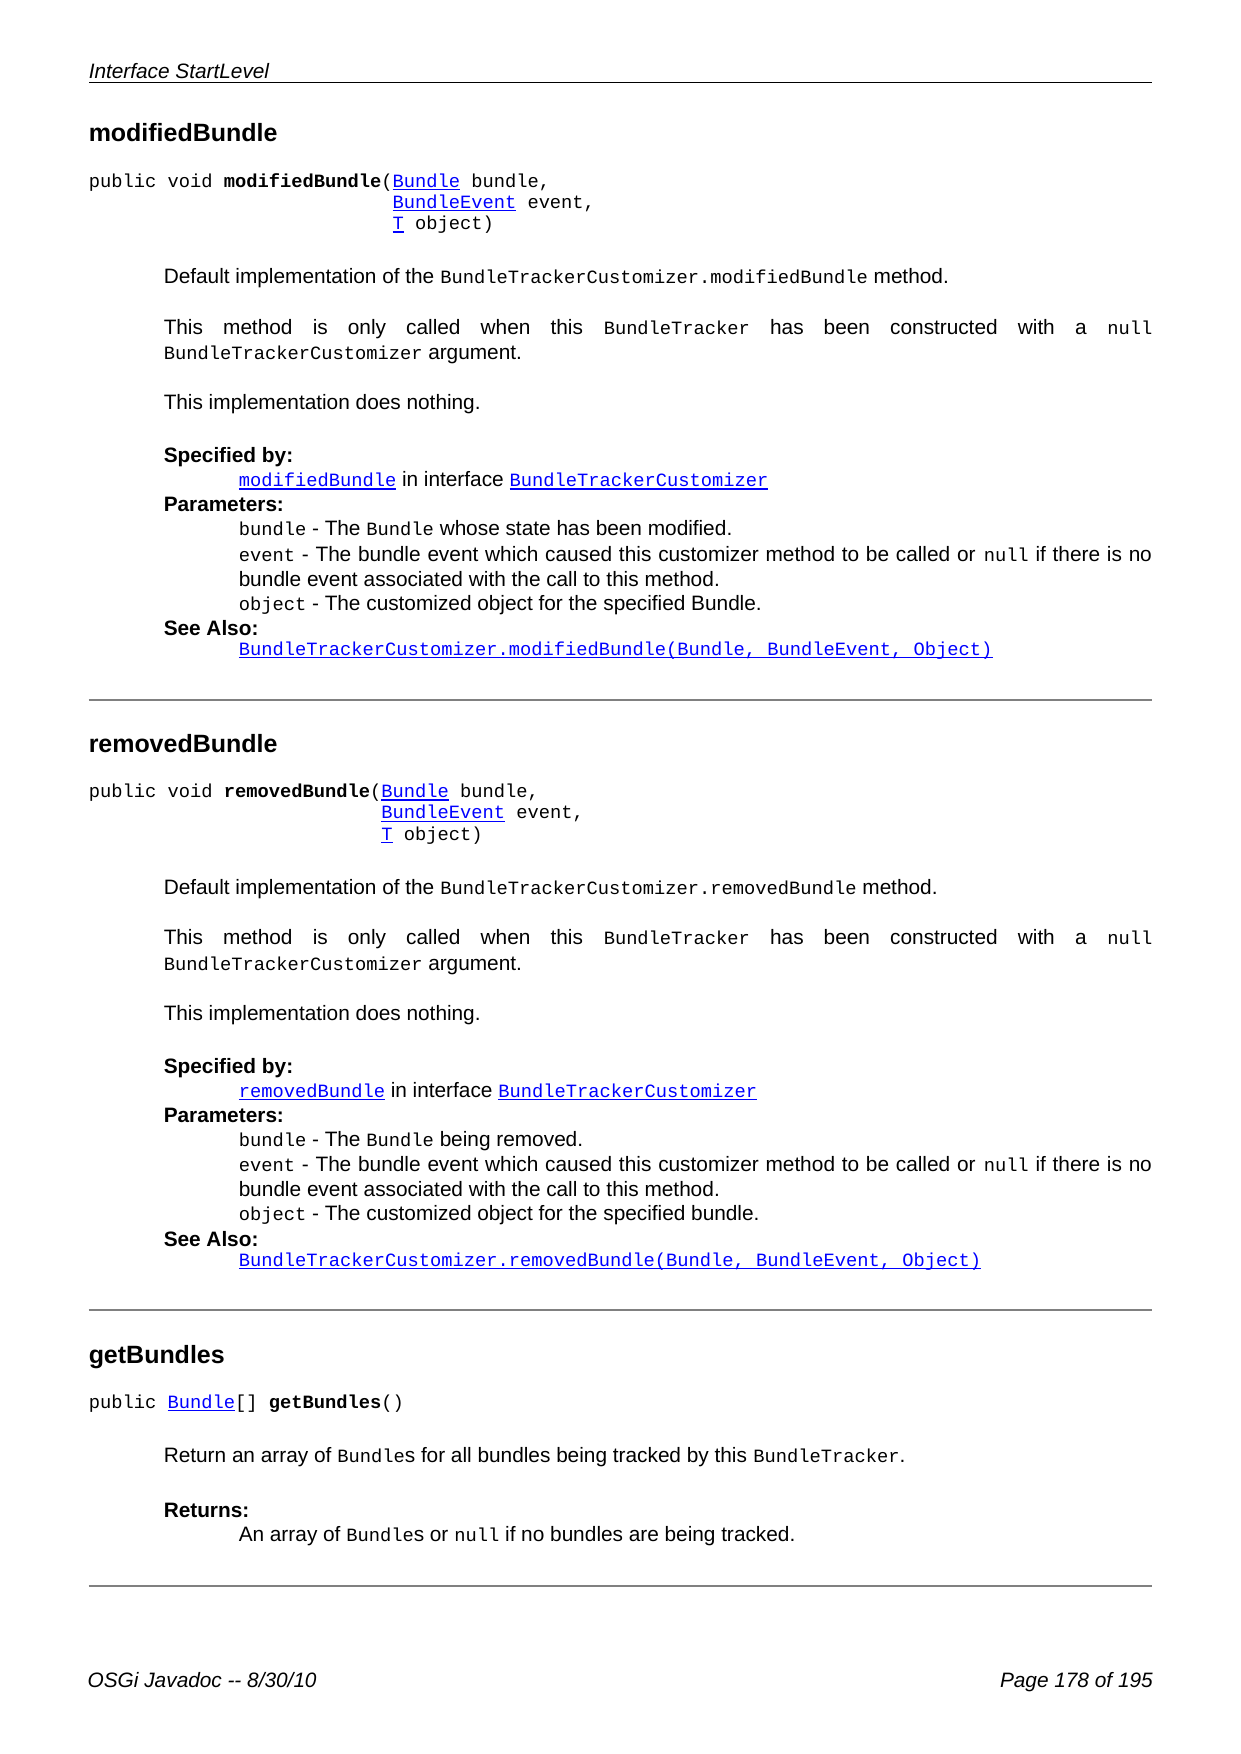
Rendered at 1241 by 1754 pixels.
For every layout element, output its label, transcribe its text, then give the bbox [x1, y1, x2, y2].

text An array of Bundles or null if no bundles are being tracked. [238, 1522, 1152, 1547]
text bundle - The Bundle whose state has been modified. [238, 516, 1152, 541]
text bundle - The Bundle being removed. [238, 1127, 1152, 1152]
text Specified by: [163, 1054, 1152, 1078]
text This implementation does nothing. [163, 1001, 1152, 1024]
text modifiedBundle in interface BundleTrackerCustomizer [238, 467, 1152, 492]
text This implementation does nothing. [163, 390, 1152, 414]
text public void modifiedBundle(Bundle bundle, BundleEvent event, T object) [88, 171, 1152, 235]
text removedBundle in interface BundleTrackerCustomizer [238, 1078, 1152, 1103]
subtitle modifiedBundle [88, 118, 1152, 147]
subtitle getBundles [88, 1340, 1152, 1369]
text object - The customized object for the specified bundle. [238, 1201, 1152, 1226]
text public void removedBundle(Bundle bundle, BundleEvent event, T object) [88, 782, 1152, 846]
text public Bundle[] getBundles() [88, 1393, 1152, 1414]
text Default implementation of the BundleTrackerCustomizer.removedBundle method. [163, 875, 1152, 900]
text Parameters: [163, 1103, 1152, 1127]
text Specified by: [163, 443, 1152, 467]
text object - The customized object for the specified Bundle. [238, 591, 1152, 616]
text Return an array of Bundles for all bundles being tracked by this BundleTracker. [163, 1443, 1152, 1468]
text See Also: [163, 1226, 1152, 1250]
text BundleTrackerCustomizer.removedBundle(Bundle, BundleEvent, Object) [238, 1250, 1152, 1272]
text See Also: [163, 616, 1152, 640]
text Default implementation of the BundleTrackerCustomizer.modifiedBundle method. [163, 264, 1152, 289]
text This method is only called when this BundleTracker has been constructed with a null BundleTrackerCustomizer argument. [163, 925, 1152, 976]
text event - The bundle event which caused this customizer method to be called or null if there is no bundle event associated with the call to this method. [238, 1152, 1152, 1201]
text BundleTrackerCustomizer.modifiedBundle(Bundle, BundleEvent, Object) [238, 640, 1152, 661]
text Parameters: [163, 492, 1152, 516]
text This method is only called when this BundleTracker has been constructed with a null BundleTrackerCustomizer argument. [163, 314, 1152, 365]
text event - The bundle event which caused this customizer method to be called or null if there is no bundle event associated with the call to this method. [238, 541, 1152, 591]
subtitle removedBundle [88, 729, 1152, 758]
text Returns: [163, 1498, 1152, 1522]
